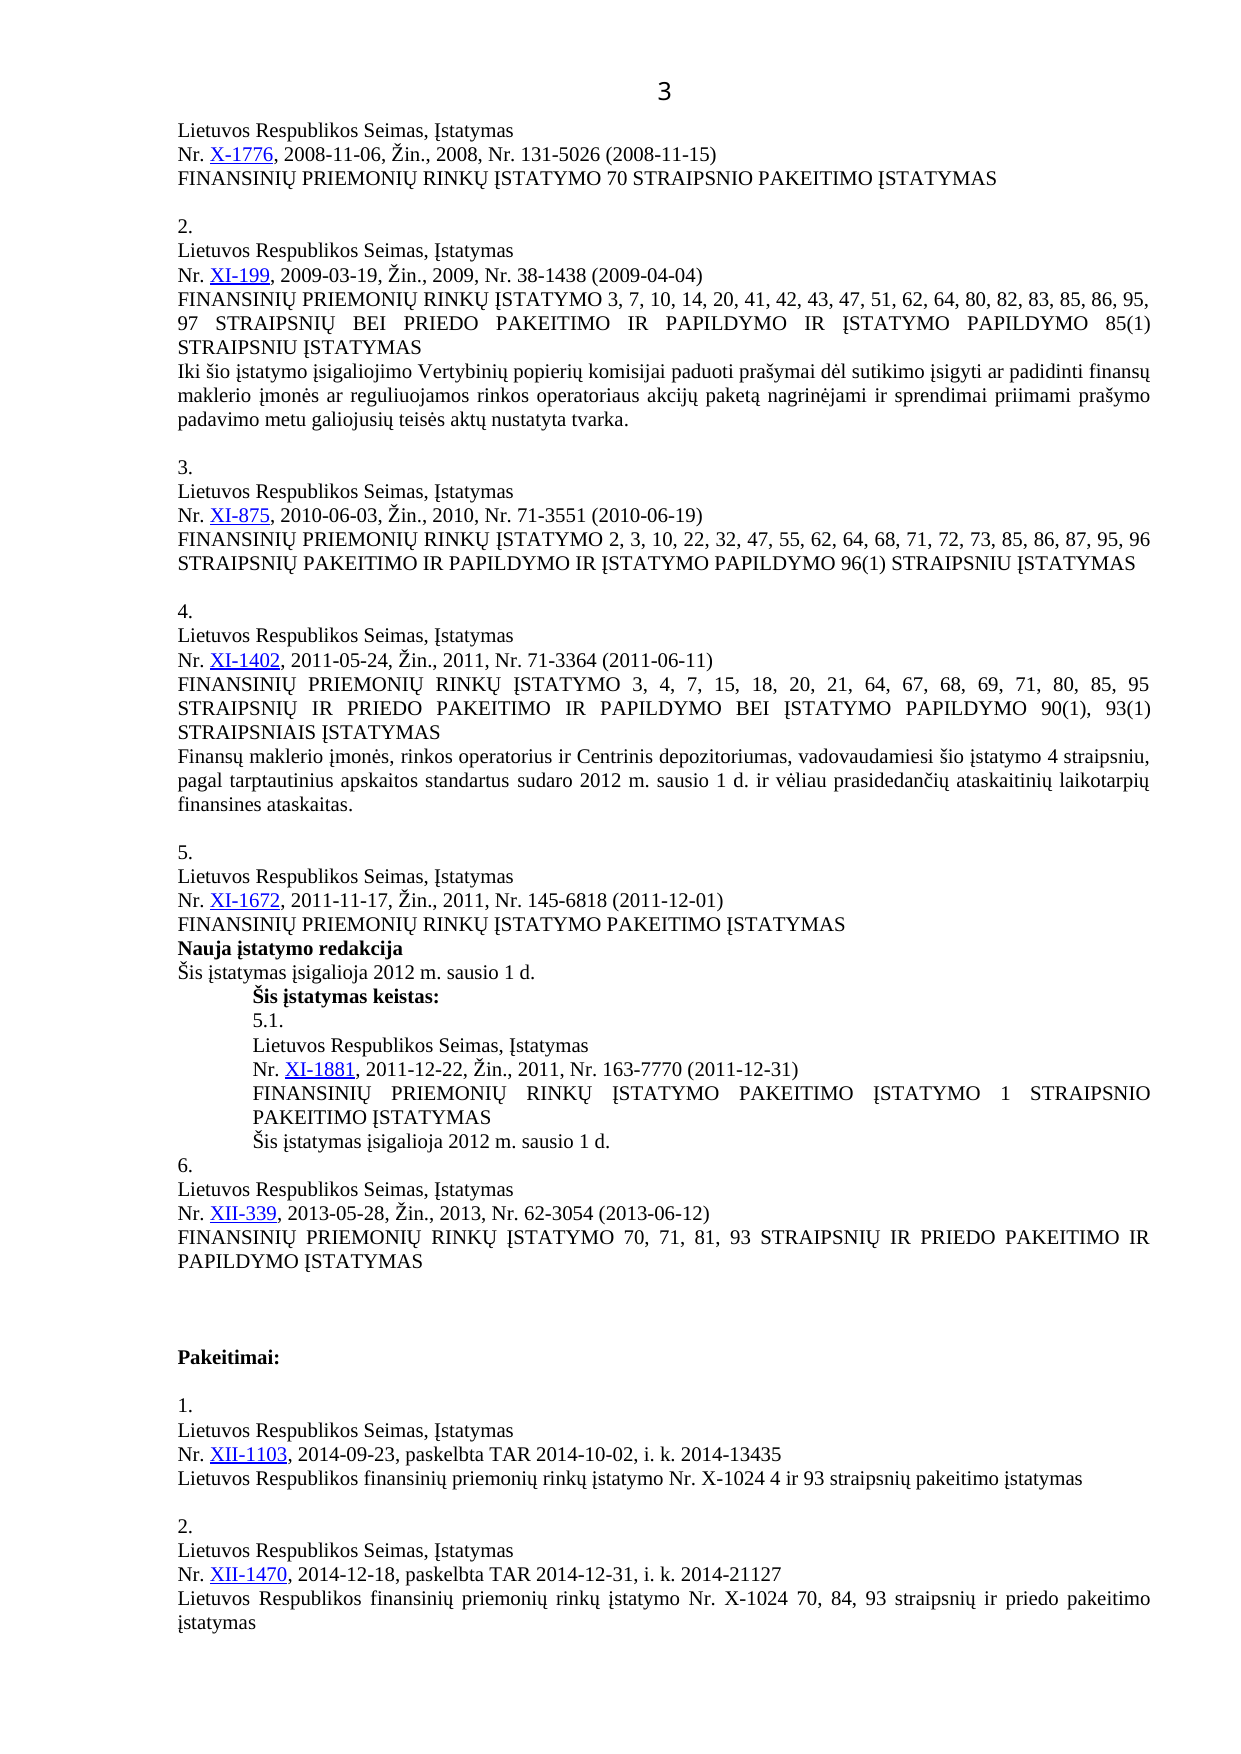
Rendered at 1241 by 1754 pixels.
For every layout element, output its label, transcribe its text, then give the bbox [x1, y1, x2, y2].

text Lietuvos Respublikos Seimas, Įstatymas [177, 238, 1152, 262]
text Pakeitimai: [177, 1345, 1152, 1369]
text FINANSINIŲ PRIEMONIŲ RINKŲ ĮSTATYMO 70 STRAIPSNIO PAKEITIMO ĮSTATYMAS [177, 166, 1152, 190]
text 1. [177, 1393, 1152, 1417]
text Šis įstatymas įsigalioja 2012 m. sausio 1 d. [177, 1129, 1152, 1153]
text Šis įstatymas keistas: [177, 984, 1152, 1008]
text 6. [177, 1153, 1152, 1177]
text 2. [177, 1514, 1152, 1538]
text Lietuvos Respublikos Seimas, Įstatymas [177, 1177, 1152, 1201]
text Lietuvos Respublikos Seimas, Įstatymas [177, 1032, 1152, 1057]
text Nr. XI-1672, 2011-11-17, Žin., 2011, Nr. 145-6818 (2011-12-01) [177, 888, 1152, 912]
text FINANSINIŲ PRIEMONIŲ RINKŲ ĮSTATYMO 70, 71, 81, 93 STRAIPSNIŲ IR PRIEDO PAKEITIMO IR PAPILDYMO ĮSTATYMAS [177, 1225, 1152, 1273]
text Lietuvos Respublikos Seimas, Įstatymas [177, 118, 1152, 142]
text 2. [177, 214, 1152, 238]
text Lietuvos Respublikos Seimas, Įstatymas [177, 1417, 1152, 1442]
text FINANSINIŲ PRIEMONIŲ RINKŲ ĮSTATYMO PAKEITIMO ĮSTATYMAS [177, 912, 1152, 936]
text Nr. XI-1881, 2011-12-22, Žin., 2011, Nr. 163-7770 (2011-12-31) [177, 1057, 1152, 1081]
text Šis įstatymas įsigalioja 2012 m. sausio 1 d. [177, 960, 1152, 984]
text Nr. XI-875, 2010-06-03, Žin., 2010, Nr. 71-3551 (2010-06-19) [177, 503, 1152, 527]
text 5.1. [177, 1008, 1152, 1032]
text Lietuvos Respublikos Seimas, Įstatymas [177, 864, 1152, 888]
text Lietuvos Respublikos Seimas, Įstatymas [177, 479, 1152, 503]
text Nr. XII-339, 2013-05-28, Žin., 2013, Nr. 62-3054 (2013-06-12) [177, 1201, 1152, 1225]
text Lietuvos Respublikos finansinių priemonių rinkų įstatymo Nr. X-1024 70, 84, 93 straipsnių ir priedo pakeitimo įstatymas [177, 1586, 1152, 1634]
text Iki šio įstatymo įsigaliojimo Vertybinių popierių komisijai paduoti prašymai dėl sutikimo įsigyti ar padidinti finansų maklerio įmonės ar reguliuojamos rinkos operatoriaus akcijų paketą nagrinėjami ir sprendimai priimami prašymo padavimo metu galiojusių teisės aktų nustatyta tvarka. [177, 359, 1152, 431]
text Lietuvos Respublikos finansinių priemonių rinkų įstatymo Nr. X-1024 4 ir 93 straipsnių pakeitimo įstatymas [177, 1466, 1152, 1490]
text Nr. X-1776, 2008-11-06, Žin., 2008, Nr. 131-5026 (2008-11-15) [177, 142, 1152, 166]
text FINANSINIŲ PRIEMONIŲ RINKŲ ĮSTATYMO 3, 7, 10, 14, 20, 41, 42, 43, 47, 51, 62, 64, 80, 82, 83, 85, 86, 95, 97 STRAIPSNIŲ BEI PRIEDO PAKEITIMO IR PAPILDYMO IR ĮSTATYMO PAPILDYMO 85(1) STRAIPSNIU ĮSTATYMAS [177, 287, 1152, 359]
text Nr. XI-199, 2009-03-19, Žin., 2009, Nr. 38-1438 (2009-04-04) [177, 262, 1152, 287]
text Nauja įstatymo redakcija [177, 936, 1152, 960]
text Lietuvos Respublikos Seimas, Įstatymas [177, 623, 1152, 647]
text Nr. XII-1103, 2014-09-23, paskelbta TAR 2014-10-02, i. k. 2014-13435 [177, 1442, 1152, 1466]
text Lietuvos Respublikos Seimas, Įstatymas [177, 1538, 1152, 1562]
text Nr. XI-1402, 2011-05-24, Žin., 2011, Nr. 71-3364 (2011-06-11) [177, 647, 1152, 672]
text FINANSINIŲ PRIEMONIŲ RINKŲ ĮSTATYMO 3, 4, 7, 15, 18, 20, 21, 64, 67, 68, 69, 71, 80, 85, 95 STRAIPSNIŲ IR PRIEDO PAKEITIMO IR PAPILDYMO BEI ĮSTATYMO PAPILDYMO 90(1), 93(1) STRAIPSNIAIS ĮSTATYMAS [177, 672, 1152, 744]
text 5. [177, 840, 1152, 864]
text 4. [177, 599, 1152, 623]
text Nr. XII-1470, 2014-12-18, paskelbta TAR 2014-12-31, i. k. 2014-21127 [177, 1562, 1152, 1586]
text 3. [177, 455, 1152, 479]
text Finansų maklerio įmonės, rinkos operatorius ir Centrinis depozitoriumas, vadovaudamiesi šio įstatymo 4 straipsniu, pagal tarptautinius apskaitos standartus sudaro 2012 m. sausio 1 d. ir vėliau prasidedančių ataskaitinių laikotarpių finansines ataskaitas. [177, 744, 1151, 816]
text FINANSINIŲ PRIEMONIŲ RINKŲ ĮSTATYMO PAKEITIMO ĮSTATYMO 1 STRAIPSNIO PAKEITIMO ĮSTATYMAS [252, 1081, 1152, 1129]
text FINANSINIŲ PRIEMONIŲ RINKŲ ĮSTATYMO 2, 3, 10, 22, 32, 47, 55, 62, 64, 68, 71, 72, 73, 85, 86, 87, 95, 96 STRAIPSNIŲ PAKEITIMO IR PAPILDYMO IR ĮSTATYMO PAPILDYMO 96(1) STRAIPSNIU ĮSTATYMAS [177, 527, 1152, 575]
